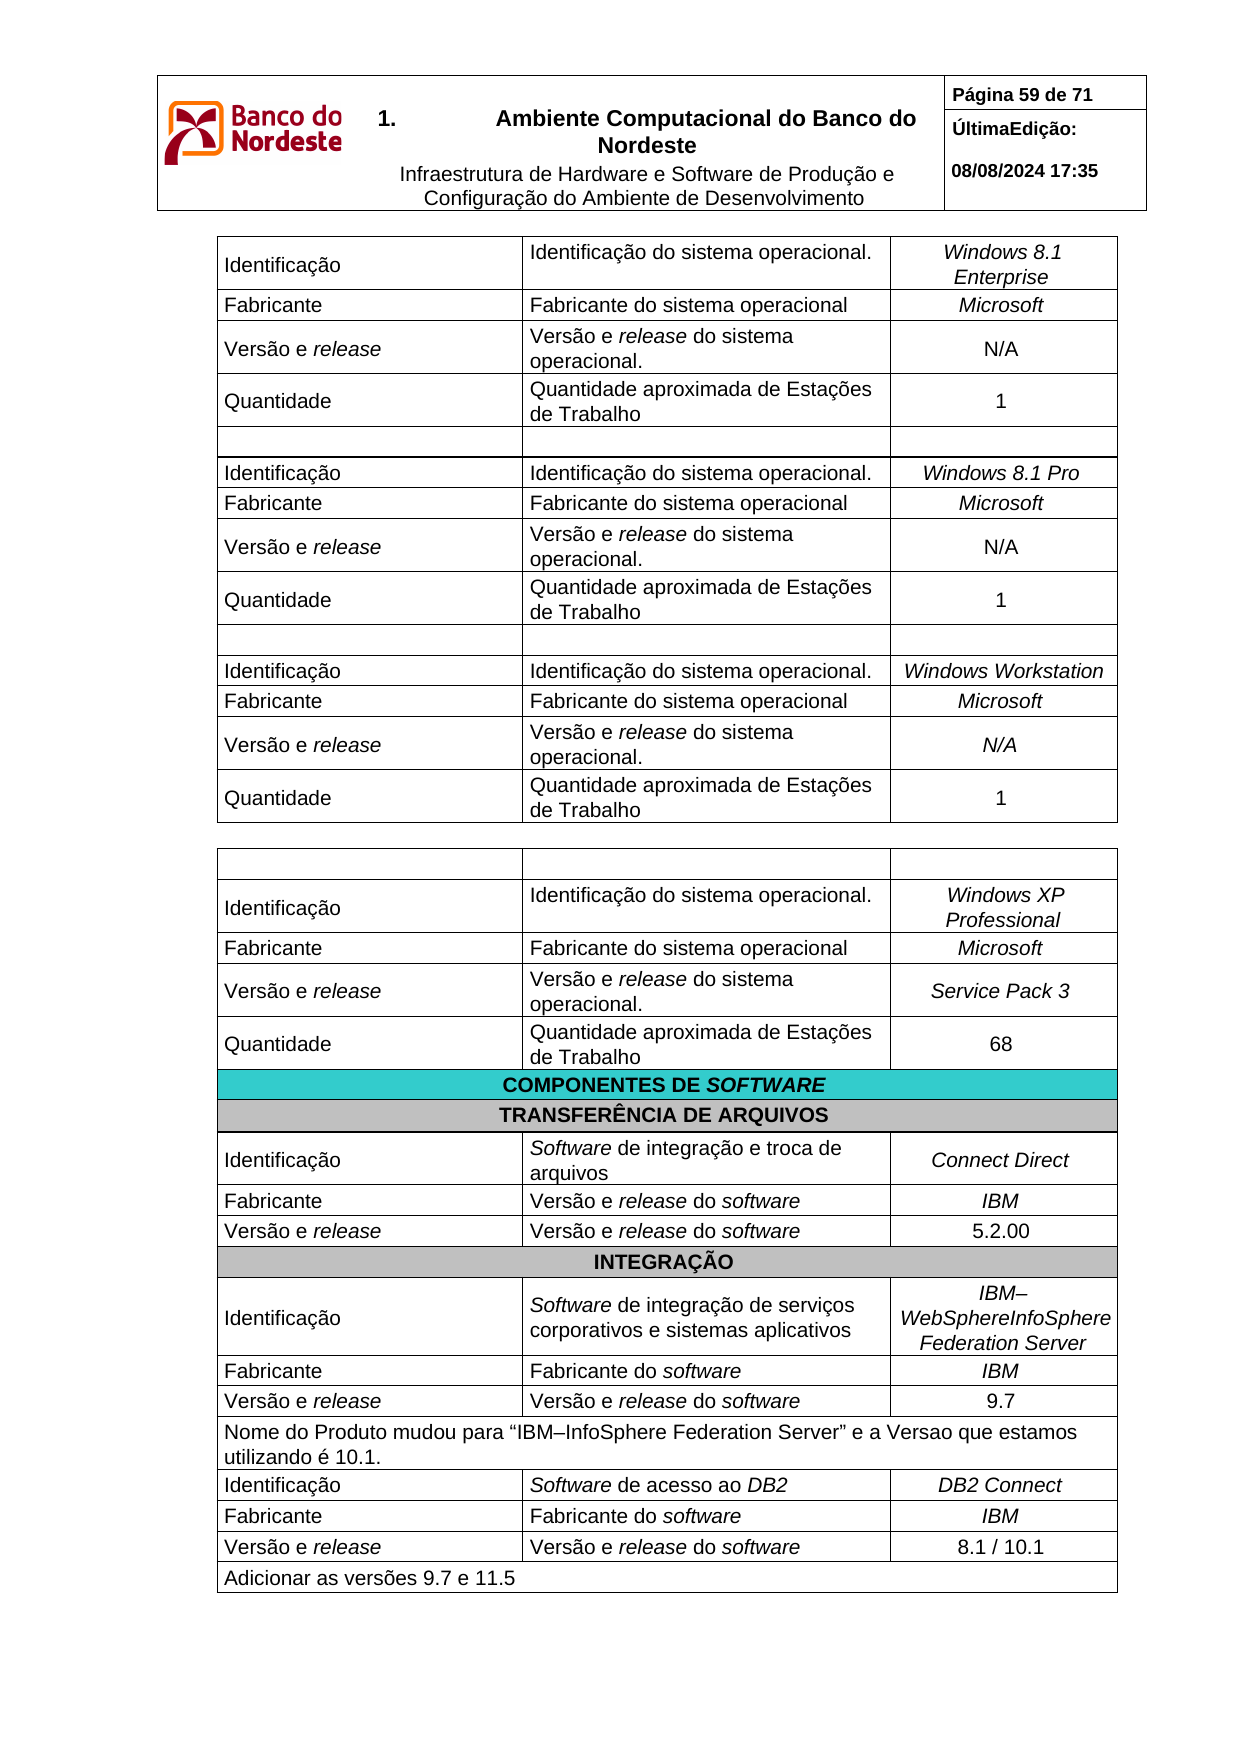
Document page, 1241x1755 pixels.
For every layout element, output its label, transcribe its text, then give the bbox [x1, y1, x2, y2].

table_cell Identificação do sistema operacional. [523, 237, 890, 289]
table_cell Identificação [218, 880, 522, 932]
table_cell N/A [891, 519, 1117, 571]
table_cell Versão e release do sistema operacional. [523, 321, 890, 373]
table_cell Quantidade [218, 572, 522, 624]
table_cell Versão e release do software [523, 1532, 890, 1561]
table_cell Windows 8.1 Enterprise [891, 237, 1117, 289]
table_cell Versão e release do software [523, 1216, 890, 1246]
table_cell 1 [891, 770, 1117, 822]
table_cell Software de acesso ao DB2 [523, 1470, 890, 1500]
table_cell Identificação do sistema operacional. [523, 458, 890, 487]
table_cell Versão e release [218, 717, 522, 769]
table_cell Quantidade aproximada de Estações de Trabalho [523, 374, 890, 426]
table_cell Identificação [218, 237, 522, 289]
table_cell Versão e release [218, 964, 522, 1016]
table_cell Adicionar as versões 9.7 e 11.5 [218, 1562, 1117, 1592]
table_cell Fabricante do sistema operacional [523, 686, 890, 716]
table_cell Quantidade aproximada de Estações de Trabalho [523, 1017, 890, 1069]
table_cell Service Pack 3 [891, 964, 1117, 1016]
table_cell Fabricante [218, 1185, 522, 1215]
table_cell [523, 427, 890, 456]
table_cell TRANSFERÊNCIA DE ARQUIVOS [218, 1100, 1117, 1131]
table_header [523, 849, 890, 879]
table_cell Quantidade aproximada de Estações de Trabalho [523, 572, 890, 624]
table_cell Versão e release [218, 1386, 522, 1416]
table_cell Versão e release do software [523, 1386, 890, 1416]
table_cell Fabricante [218, 933, 522, 963]
table_cell Software de integração e troca de arquivos [523, 1133, 890, 1184]
table_cell DB2 Connect [891, 1470, 1117, 1500]
table_cell Identificação [218, 458, 522, 487]
table_cell Versão e release do software [523, 1185, 890, 1215]
table_cell Identificação [218, 1470, 522, 1500]
table_cell Fabricante do software [523, 1356, 890, 1385]
table_cell Versão e release do sistema operacional. [523, 519, 890, 571]
table_cell Fabricante [218, 1501, 522, 1531]
table_cell Identificação do sistema operacional. [523, 656, 890, 685]
table_cell Fabricante [218, 686, 522, 716]
table_cell IBM [891, 1185, 1117, 1215]
table_cell IBM [891, 1356, 1117, 1385]
table_header [891, 849, 1117, 879]
table_cell Windows 8.1 Pro [891, 458, 1117, 487]
table_cell Fabricante do sistema operacional [523, 933, 890, 963]
table_cell Quantidade [218, 770, 522, 822]
table_header [218, 849, 522, 879]
table_cell Versão e release [218, 321, 522, 373]
table_cell [218, 427, 522, 456]
table_cell Microsoft [891, 933, 1117, 963]
table_cell Versão e release [218, 1216, 522, 1246]
table_cell IBM [891, 1501, 1117, 1531]
table_cell Versão e release [218, 1532, 522, 1561]
table_cell 68 [891, 1017, 1117, 1069]
table_cell Nome do Produto mudou para “IBM–InfoSphere Federation Server” e a Versao que estamos utilizando é 10.1. [218, 1417, 1117, 1469]
table_cell Windows Workstation [891, 656, 1117, 685]
table_cell Fabricante [218, 1356, 522, 1385]
table_cell 8.1 / 10.1 [891, 1532, 1117, 1561]
table_cell 9.7 [891, 1386, 1117, 1416]
table_cell 1 [891, 374, 1117, 426]
table_cell Quantidade [218, 374, 522, 426]
table_cell Fabricante [218, 488, 522, 518]
table_cell [891, 625, 1117, 655]
table_cell Fabricante do sistema operacional [523, 290, 890, 320]
table_cell Identificação [218, 656, 522, 685]
table_cell Versão e release do sistema operacional. [523, 964, 890, 1016]
table_cell Microsoft [891, 488, 1117, 518]
table_cell COMPONENTES DE SOFTWARE [218, 1070, 1117, 1099]
table_cell Fabricante do sistema operacional [523, 488, 890, 518]
table_cell Identificação do sistema operacional. [523, 880, 890, 932]
table_cell N/A [891, 321, 1117, 373]
table_cell [891, 427, 1117, 456]
table_cell Connect Direct [891, 1133, 1117, 1184]
table_cell Quantidade aproximada de Estações de Trabalho [523, 770, 890, 822]
table_cell Identificação [218, 1278, 522, 1354]
table_cell Versão e release [218, 519, 522, 571]
table_cell Versão e release do sistema operacional. [523, 717, 890, 769]
table_cell INTEGRAÇÃO [218, 1247, 1117, 1277]
table_cell Windows XP Professional [891, 880, 1117, 932]
table_cell Identificação [218, 1133, 522, 1184]
table_cell Fabricante [218, 290, 522, 320]
table_cell Microsoft [891, 686, 1117, 716]
table_cell Software de integração de serviços corporativos e sistemas aplicativos [523, 1278, 890, 1354]
table_cell Fabricante do software [523, 1501, 890, 1531]
table_cell Quantidade [218, 1017, 522, 1069]
table_cell [218, 625, 522, 655]
table_cell IBM– WebSphereInfoSphere Federation Server [891, 1278, 1117, 1354]
table_cell [523, 625, 890, 655]
table_cell N/A [891, 717, 1117, 769]
table_cell 5.2.00 [891, 1216, 1117, 1246]
table_cell 1 [891, 572, 1117, 624]
table_cell Microsoft [891, 290, 1117, 320]
